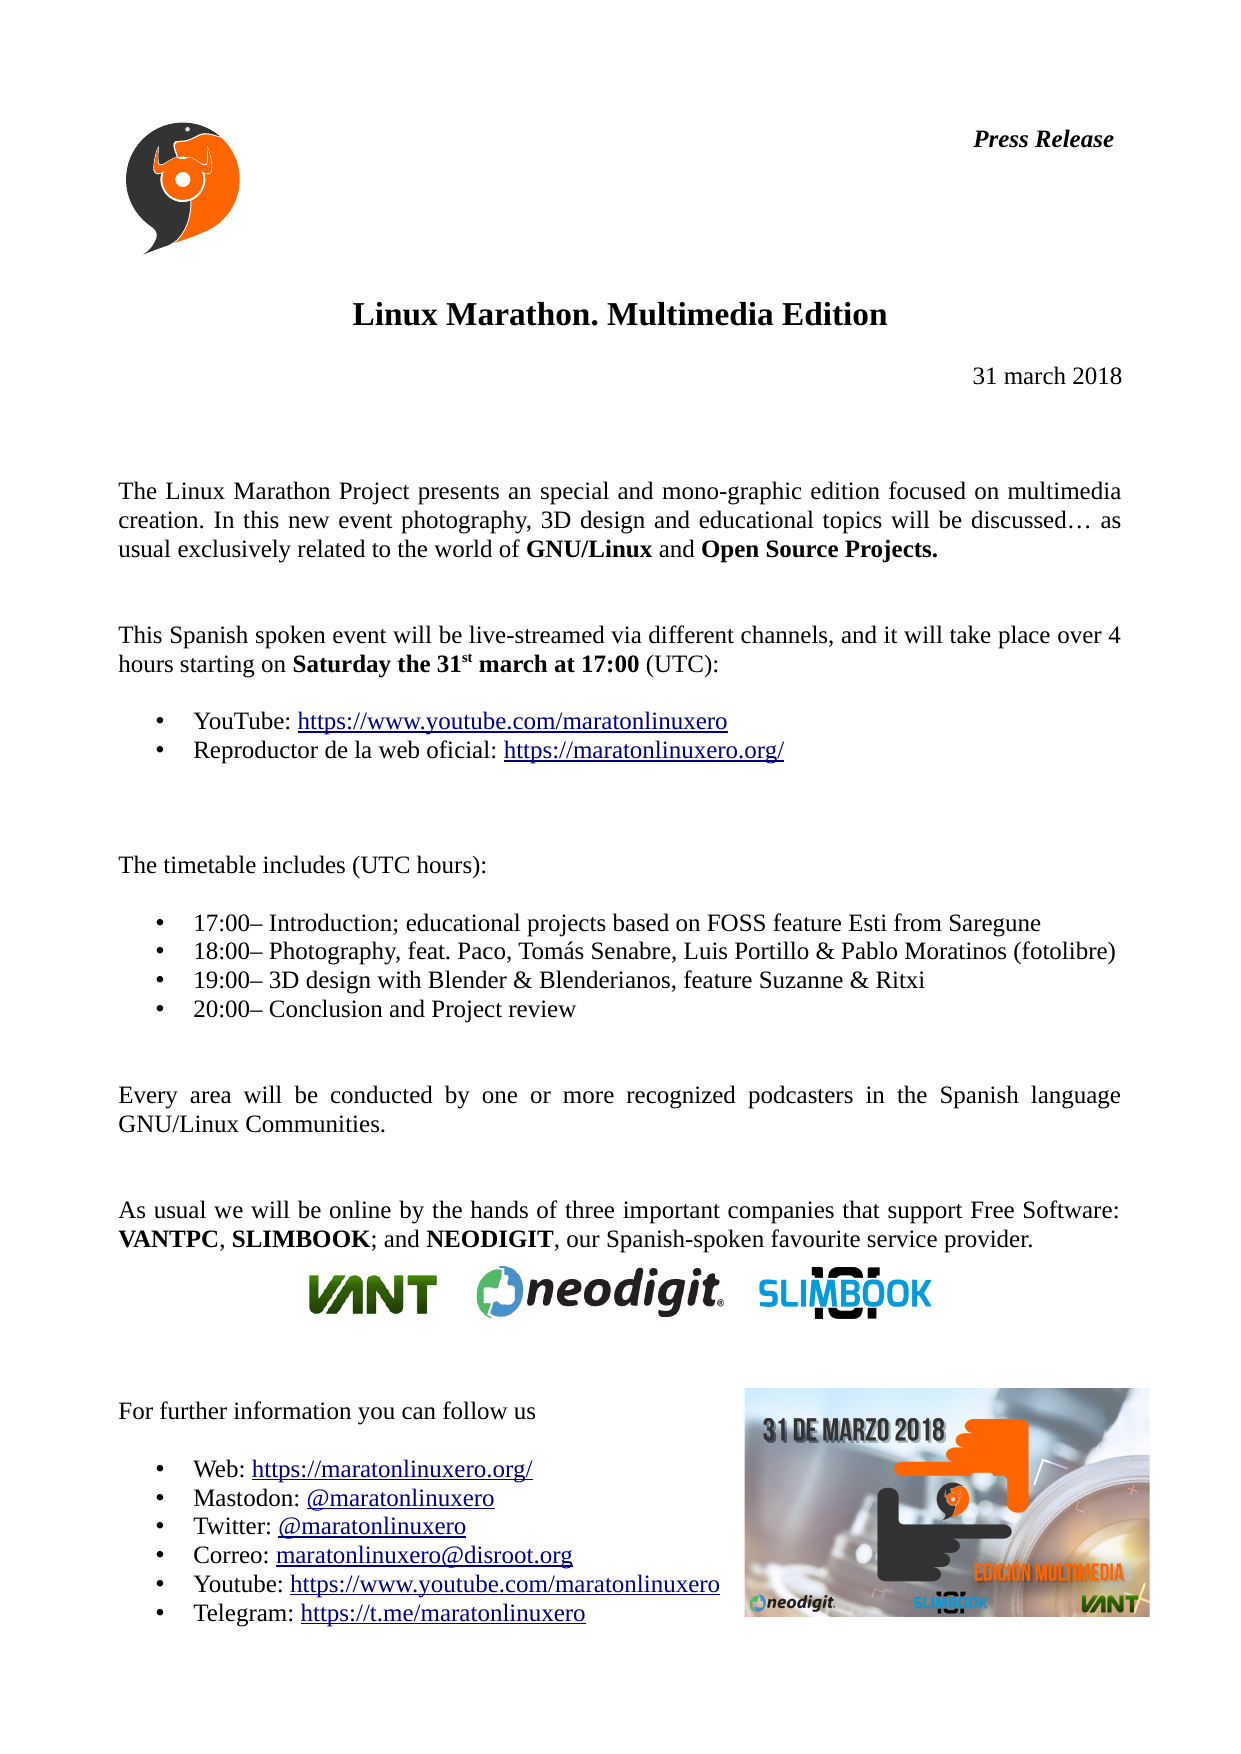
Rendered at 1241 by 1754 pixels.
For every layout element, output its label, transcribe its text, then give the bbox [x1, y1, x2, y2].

list 20:00– Conclusion and Project review [156, 994, 1122, 1023]
table_header [176, 172, 190, 186]
list Youtube: https://www.youtube.com/maratonlinuxero [156, 1569, 744, 1598]
picture [302, 1268, 443, 1317]
list 17:00– Introduction; educational projects based on FOSS feature Esti from Saregune [156, 908, 1122, 936]
list Reproductor de la web oficial: https://maratonlinuxero.org/ [156, 735, 1122, 764]
text The Linux Marathon Project presents an special and mono-graphic edition focused on multimedia creation. In this new event photography, 3D design and educational topics will be discussed… as usual exclusively related to the world of GNU/Linux and Open Source Projects. [118, 476, 1122, 563]
list Web: https://maratonlinuxero.org/ [156, 1454, 744, 1483]
text As usual we will be online by the hands of three important companies that support Free Software: VANTPC, SLIMBOOK; and NEODIGIT, our Spanish-spoken favourite service provider. [118, 1195, 1122, 1253]
picture [759, 1294, 772, 1302]
table_header Press Release [788, 118, 1122, 158]
list YouTube: https://www.youtube.com/maratonlinuxero [156, 706, 1122, 735]
list 18:00– Photography, feat. Paco, Tomás Senabre, Luis Portillo & Pablo Moratinos (fotolibre) [156, 936, 1122, 965]
list Mastodon: @maratonlinuxero [156, 1483, 744, 1511]
list Twitter: @maratonlinuxero [156, 1511, 744, 1540]
text For further information you can follow us [118, 1396, 744, 1425]
list Correo: maratonlinuxero@disroot.org [156, 1540, 744, 1569]
picture [759, 1267, 932, 1319]
text The timetable includes (UTC hours): [118, 850, 1122, 879]
table_cell [788, 158, 1122, 198]
list Telegram: https://t.me/maratonlinuxero [156, 1598, 1122, 1626]
list 19:00– 3D design with Blender & Blenderianos, feature Suzanne & Ritxi [156, 965, 1122, 994]
text Every area will be conducted by one or more recognized podcasters in the Spanish language GNU/Linux Communities. [118, 1080, 1122, 1138]
text 31 march 2018 [118, 361, 1122, 390]
picture [744, 1388, 1150, 1617]
picture [925, 1282, 932, 1304]
table_header [118, 118, 787, 198]
picture [476, 1266, 724, 1319]
text This Spanish spoken event will be live-streamed via different channels, and it will take place over 4 hours starting on Saturday the 31st march at 17:00 (UTC): [118, 620, 1122, 678]
text Linux Marathon. Multimedia Edition [118, 294, 1122, 333]
